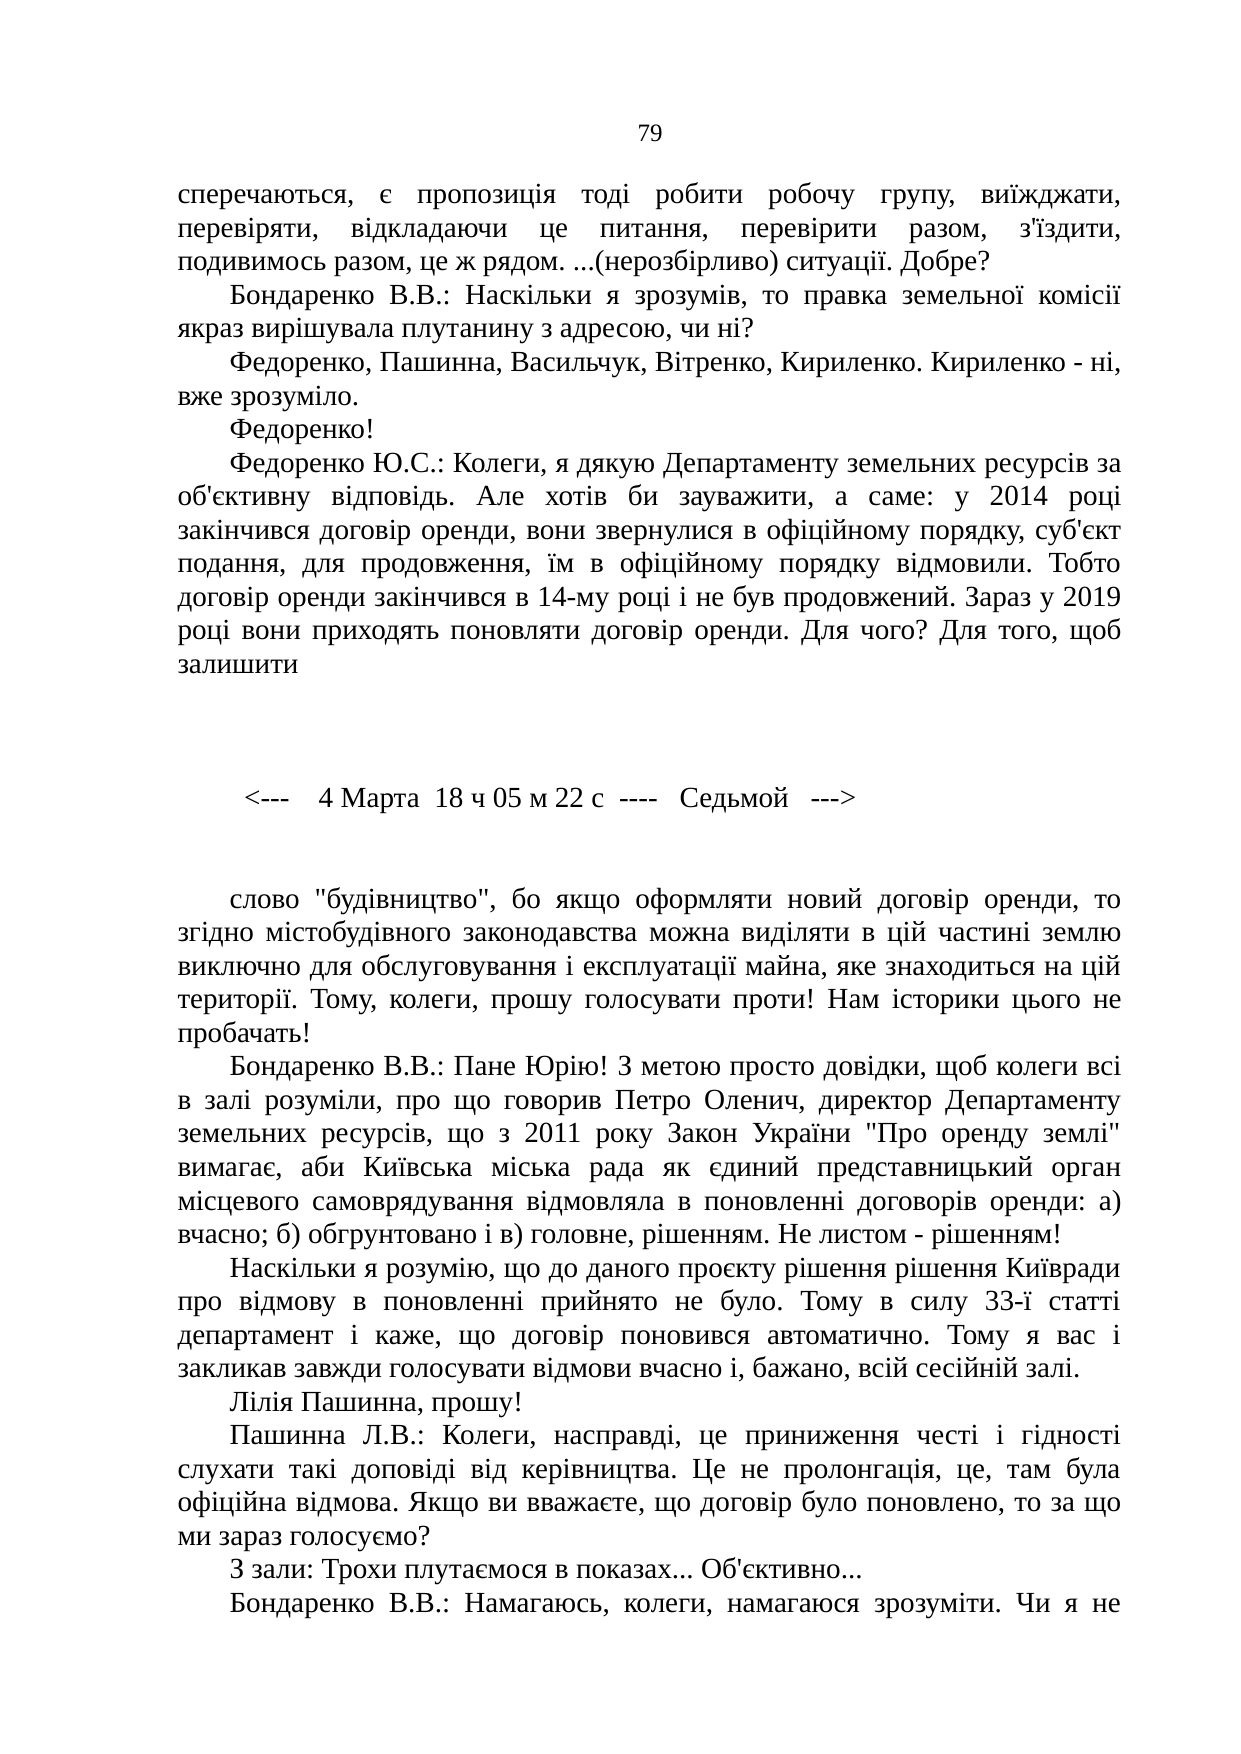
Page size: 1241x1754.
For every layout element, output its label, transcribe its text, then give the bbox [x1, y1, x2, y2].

text З зали: Трохи плутаємося в показах... Об'єктивно... [177, 1552, 1122, 1585]
text Наскільки я розумію, що до даного проєкту рішення рішення Київради про відмову в поновленні прийнято не було. Тому в силу 33-ї статті департамент і каже, що договір поновився автоматично. Тому я вас і закликав завжди голосувати відмови вчасно і, бажано, всій сесійній залі. [177, 1250, 1122, 1384]
text Пашинна Л.В.: Колеги, насправді, це приниження честі і гідності слухати такі доповіді від керівництва. Це не пролонгація, це, там була офіційна відмова. Якщо ви вважаєте, що договір було поновлено, то за що ми зараз голосуємо? [177, 1417, 1122, 1552]
text Федоренко! [177, 411, 1122, 445]
text слово "будівництво", бо якщо оформляти новий договір оренди, то згідно містобудівного законодавства можна виділяти в цій частині землю виключно для обслуговування і експлуатації майна, яке знаходиться на цій території. Тому, колеги, прошу голосувати проти! Нам історики цього не пробачать! [177, 881, 1122, 1048]
text Федоренко, Пашинна, Васильчук, Вітренко, Кириленко. Кириленко - ні, вже зрозуміло. [177, 344, 1122, 411]
text Бондаренко В.В.: Пане Юрію! З метою просто довідки, щоб колеги всі в залі розуміли, про що говорив Петро Оленич, директор Департаменту земельних ресурсів, що з 2011 року Закон України "Про оренду землі" вимагає, аби Київська міська рада як єдиний представницький орган місцевого самоврядування відмовляла в поновленні договорів оренди: а) вчасно; б) обгрунтовано і в) головне, рішенням. Не листом - рішенням! [177, 1048, 1122, 1250]
text Бондаренко В.В.: Намагаюсь, колеги, намагаюся зрозуміти. Чи я не [177, 1585, 1122, 1619]
text <--- 4 Марта 18 ч 05 м 22 с ---- Седьмой ---> [177, 780, 1122, 814]
text сперечаються, є пропозиція тоді робити робочу групу, виїжджати, перевіряти, відкладаючи це питання, перевірити разом, з'їздити, подивимось разом, це ж рядом. ...(нерозбірливо) ситуації. Добре? [177, 176, 1122, 277]
text Федоренко Ю.С.: Колеги, я дякую Департаменту земельних ресурсів за об'єктивну відповідь. Але хотів би зауважити, а саме: у 2014 році закінчився договір оренди, вони звернулися в офіційному порядку, суб'єкт подання, для продовження, їм в офіційному порядку відмовили. Тобто договір оренди закінчився в 14-му році і не був продовжений. Зараз у 2019 році вони приходять поновляти договір оренди. Для чого? Для того, щоб залишити [177, 445, 1122, 679]
text Бондаренко В.В.: Наскільки я зрозумів, то правка земельної комісії якраз вирішувала плутанину з адресою, чи ні? [177, 277, 1122, 344]
text Лілія Пашинна, прошу! [177, 1384, 1122, 1417]
